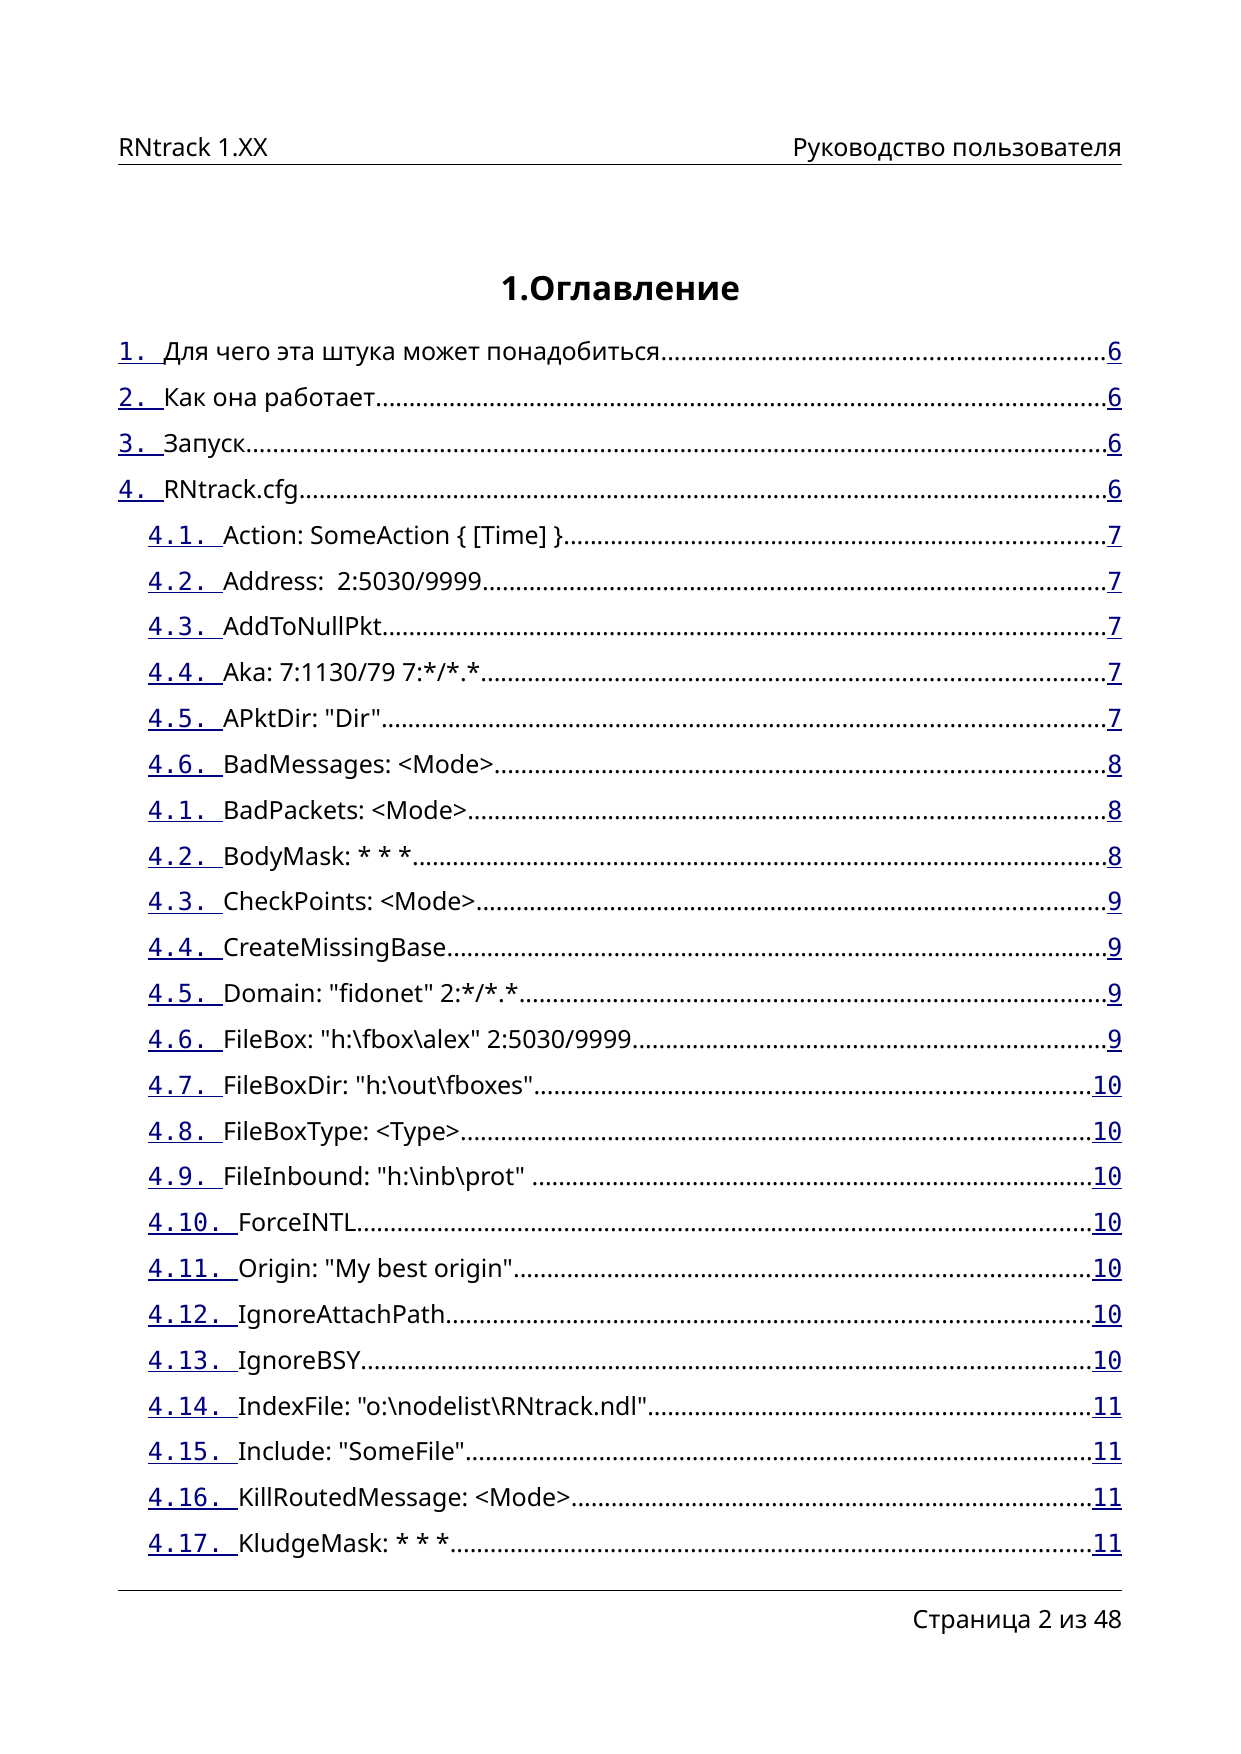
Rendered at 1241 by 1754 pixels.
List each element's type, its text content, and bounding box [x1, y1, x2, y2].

text 4.6. FileBox: "h:\fbox\alex" 2:5030/9999 9 [148, 1022, 1122, 1056]
text 4.2. BodyMask: * * * 8 [148, 838, 1122, 872]
text 4.4. Aka: 7:1130/79 7:*/*.* 7 [148, 655, 1122, 689]
text 4.13. IgnoreBSY 10 [148, 1342, 1122, 1376]
text 4.5. APktDir: "Dir" 7 [148, 701, 1122, 735]
text 4. RNtrack.cfg 6 [118, 472, 1122, 506]
subtitle Оглавление [118, 264, 1122, 310]
text 4.7. FileBoxDir: "h:\out\fboxes" 10 [148, 1067, 1122, 1101]
text 4.1. Action: SomeAction { [Time] } 7 [148, 517, 1122, 551]
text 4.10. ForceINTL 10 [148, 1205, 1122, 1239]
text 4.15. Include: "SomeFile" 11 [148, 1434, 1122, 1468]
text 4.11. Origin: "My best origin" 10 [148, 1251, 1122, 1285]
text 4.12. IgnoreAttachPath 10 [148, 1297, 1122, 1331]
text 4.4. CreateMissingBase 9 [148, 930, 1122, 964]
text 4.3. CheckPoints: <Mode> 9 [148, 884, 1122, 918]
text 4.2. Address: 2:5030/9999 7 [148, 563, 1122, 597]
text 4.16. KillRoutedMessage: <Mode> 11 [148, 1480, 1122, 1514]
text 4.8. FileBoxType: <Type> 10 [148, 1113, 1122, 1147]
text 2. Как она работает 6 [118, 380, 1122, 414]
text 4.6. BadMessages: <Mode> 8 [148, 747, 1122, 781]
text 1. Для чего эта штука может понадобиться 6 [118, 334, 1122, 368]
text 4.17. KludgeMask: * * * 11 [148, 1526, 1122, 1560]
text 4.3. AddToNullPkt 7 [148, 609, 1122, 643]
text 3. Запуск 6 [118, 426, 1122, 460]
text 4.9. FileInbound: "h:\inb\prot" 10 [148, 1159, 1122, 1193]
text 4.14. IndexFile: "o:\nodelist\RNtrack.ndl" 11 [148, 1388, 1122, 1422]
text 4.1. BadPackets: <Mode> 8 [148, 792, 1122, 826]
text 4.5. Domain: "fidonet" 2:*/*.* 9 [148, 976, 1122, 1010]
